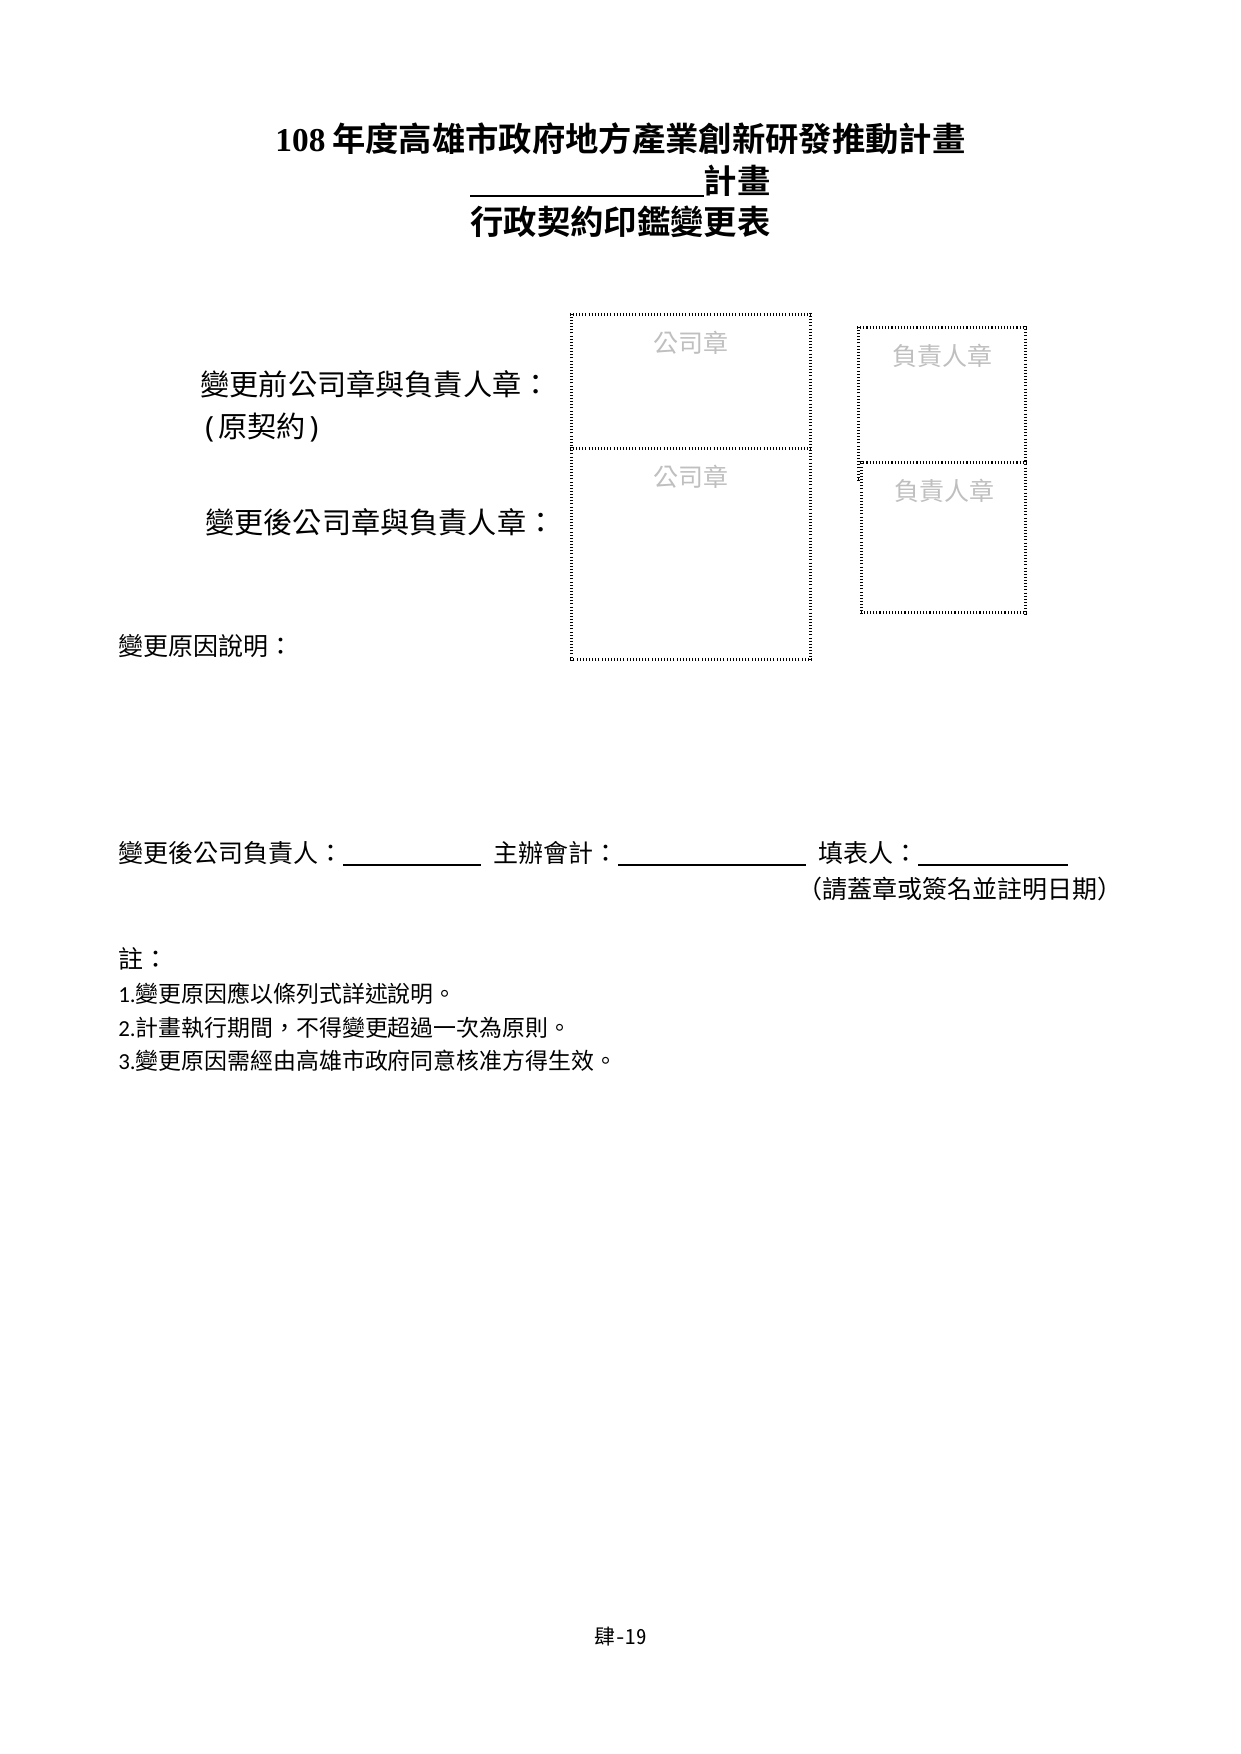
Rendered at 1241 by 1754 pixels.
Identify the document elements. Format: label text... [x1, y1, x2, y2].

text 2.計畫執行期間，不得變更超過一次為原則。 [118, 1009, 1122, 1043]
text 變更原因說明： [118, 627, 1122, 663]
text 變更前公司章與負責人章： [200, 361, 542, 403]
text 負責人章 [875, 337, 1009, 373]
text 行政契約印鑑變更表 [118, 201, 1122, 243]
text (原契約) [200, 403, 542, 446]
text 公司章 [588, 457, 794, 494]
text 公司章 [588, 323, 794, 360]
text 3.變更原因需經由高雄市政府同意核准方得生效。 [118, 1043, 1122, 1076]
text 108年度高雄市政府地方產業創新研發推動計畫 [118, 118, 1122, 160]
text 註： [118, 940, 1122, 976]
text 變更後公司負責人： 主辦會計： 填表人： [118, 833, 1122, 870]
text 1.變更原因應以條列式詳述說明。 [118, 976, 1122, 1009]
text 計畫 [118, 160, 1122, 201]
text 負責人章 [878, 472, 1009, 508]
text （請蓋章或簽名並註明日期） [118, 870, 1122, 906]
text 變更後公司章與負責人章： [205, 499, 547, 542]
